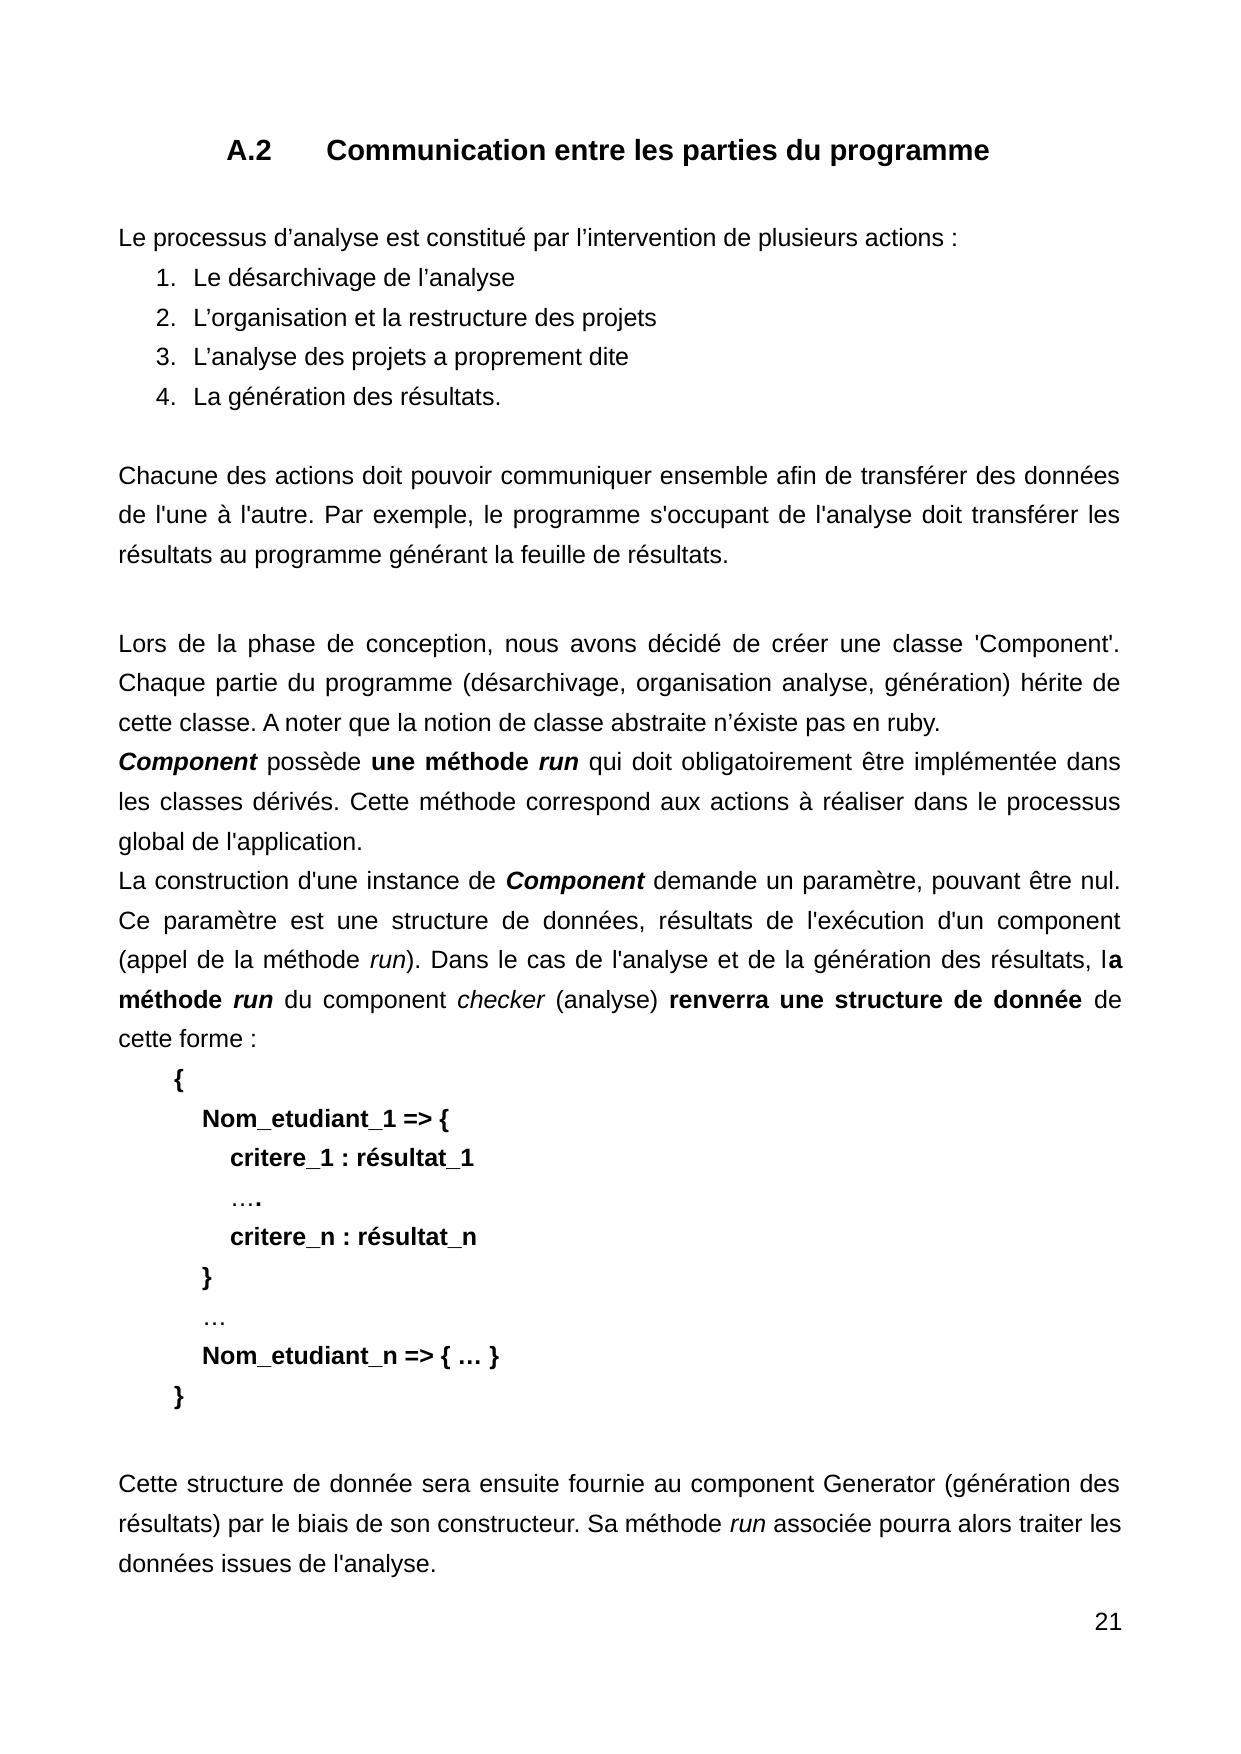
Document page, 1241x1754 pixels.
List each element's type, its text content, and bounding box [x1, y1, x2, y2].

text } [118, 1262, 1122, 1291]
text Nom_etudiant_1 => { [118, 1104, 1122, 1132]
list La génération des résultats. [156, 382, 1122, 410]
text …. [118, 1183, 1122, 1212]
text } [118, 1381, 1122, 1409]
text Lors de la phase de conception, nous avons décidé de créer une classe 'Component'. Chaque partie du programme (désarchivage, organisation analyse, génération) hérite de cette classe. A noter que la notion de classe abstraite n’éxiste pas en ruby. [118, 629, 1122, 737]
text critere_1 : résultat_1 [118, 1143, 1122, 1172]
list L’analyse des projets a proprement dite [156, 342, 1122, 371]
text Cette structure de donnée sera ensuite fournie au component Generator (génération des résultats) par le biais de son constructeur. Sa méthode run associée pourra alors traiter les données issues de l'analyse. [118, 1469, 1122, 1577]
subtitle Communication entre les parties du programme [178, 133, 1122, 166]
text Component possède une méthode run qui doit obligatoirement être implémentée dans les classes dérivés. Cette méthode correspond aux actions à réaliser dans le processus global de l'application. [118, 747, 1122, 855]
text La construction d'une instance de Component demande un paramètre, pouvant être nul. Ce paramètre est une structure de données, résultats de l'exécution d'un component (appel de la méthode run). Dans le cas de l'analyse et de la génération des résultats, la méthode run du component checker (analyse) renverra une structure de donnée de cette forme : [118, 866, 1122, 1053]
text critere_n : résultat_n [118, 1222, 1122, 1251]
text … [118, 1302, 1122, 1330]
text Nom_etudiant_n => { … } [118, 1341, 1122, 1370]
text Chacune des actions doit pouvoir communiquer ensemble afin de transférer des données de l'une à l'autre. Par exemple, le programme s'occupant de l'analyse doit transférer les résultats au programme générant la feuille de résultats. [118, 421, 1122, 569]
list Le désarchivage de l’analyse [156, 263, 1122, 292]
list L’organisation et la restructure des projets [156, 302, 1122, 331]
text Le processus d’analyse est constitué par l’intervention de plusieurs actions : [118, 184, 1122, 252]
text { [118, 1064, 1122, 1093]
